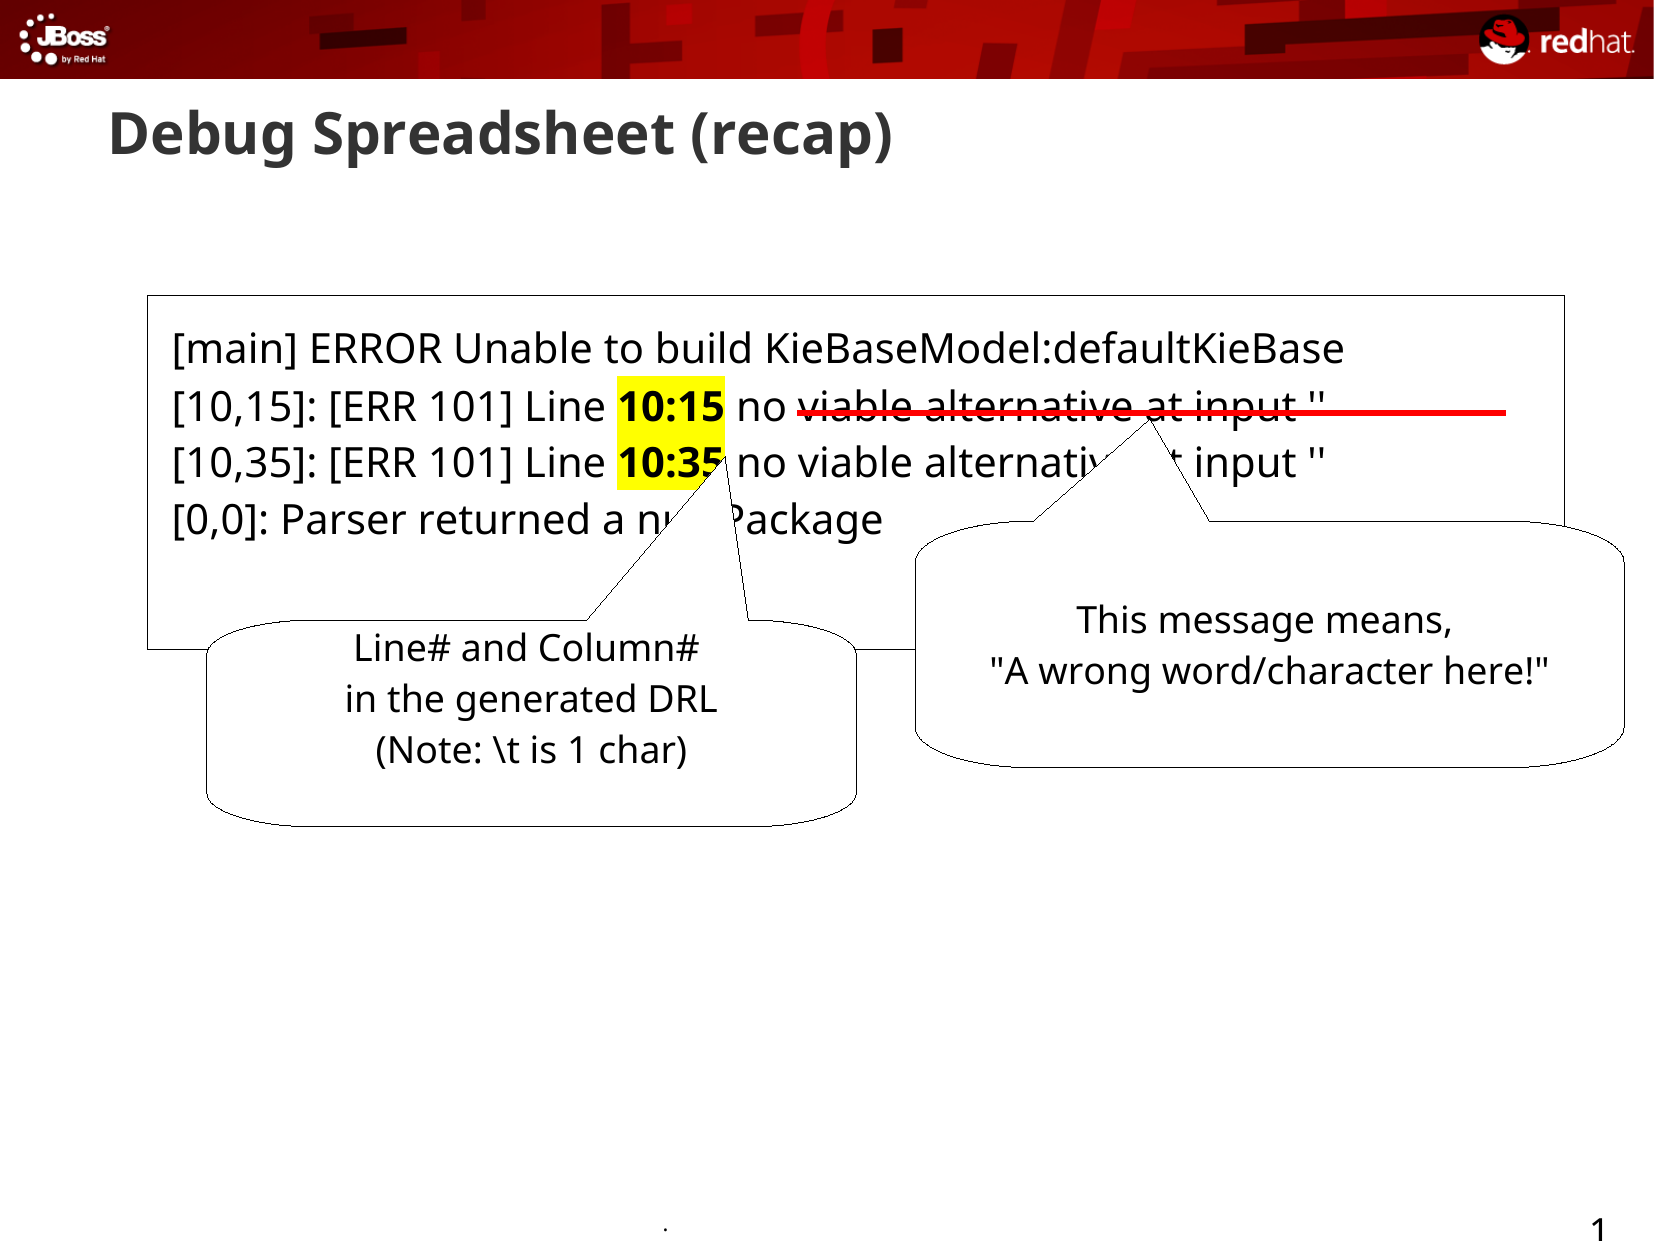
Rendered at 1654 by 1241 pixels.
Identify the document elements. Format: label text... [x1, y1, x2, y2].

title Debug Spreadsheet (recap) [107, 70, 1329, 193]
text_box [main] ERROR Unable to build KieBaseModel:defaultKieBase [10,15]: [ERR 101] Line 10:15 no viable alternative at input '' [10,35]: [ERR 101] Line 10:35 no viable alternative at input '' [0,0]: Parser returned a null Package [147, 295, 1565, 650]
picture [0, 0, 1654, 79]
text_box Line# and Column# in the generated DRL (Note: \t is 1 char) [206, 456, 857, 827]
text_box This message means, "A wrong word/character here!" [915, 418, 1625, 768]
